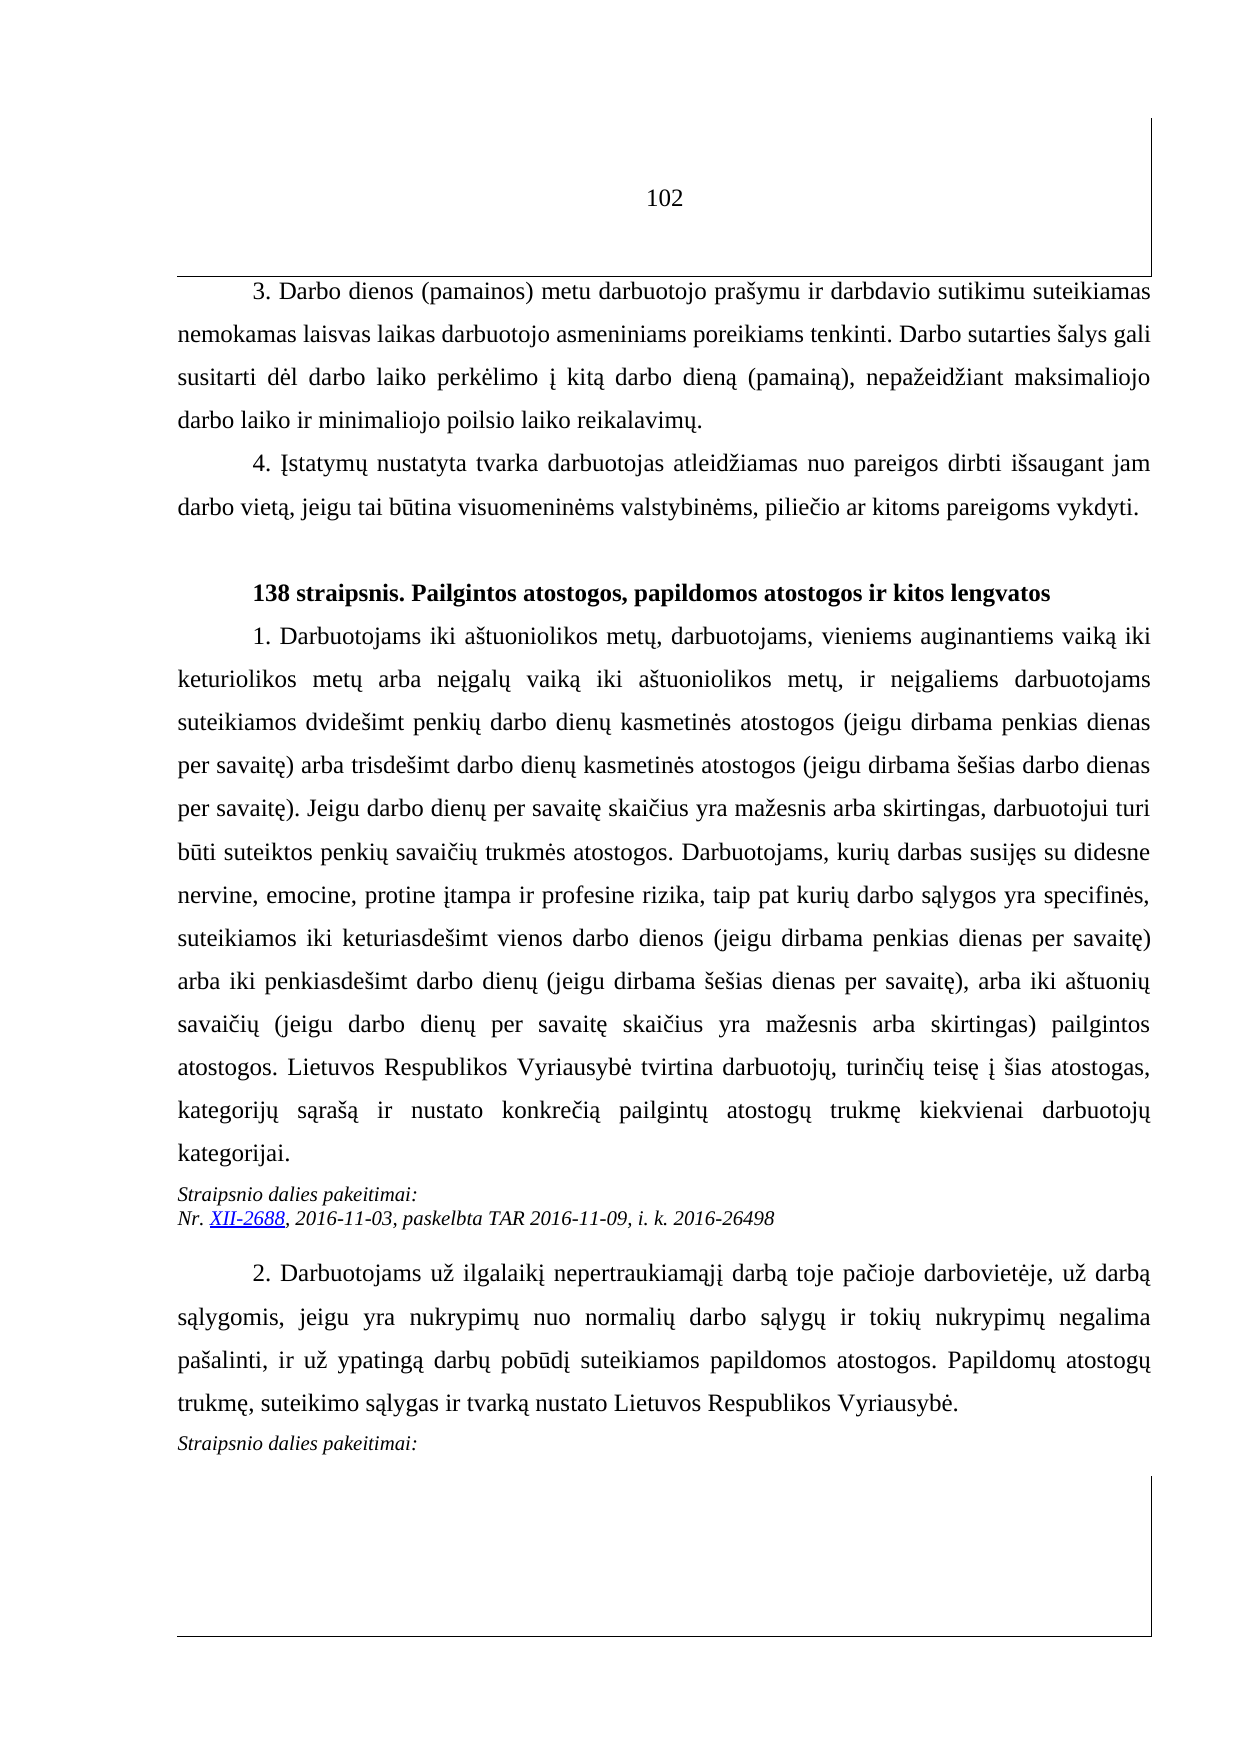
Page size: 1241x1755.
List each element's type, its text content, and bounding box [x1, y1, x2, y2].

subtitle 138 straipsnis. Pailgintos atostogos, papildomos atostogos ir kitos lengvatos [177, 578, 1152, 607]
text 3. Darbo dienos (pamainos) metu darbuotojo prašymu ir darbdavio sutikimu suteikiamas nemokamas laisvas laikas darbuotojo asmeniniams poreikiams tenkinti. Darbo sutarties šalys gali susitarti dėl darbo laiko perkėlimo į kitą darbo dieną (pamainą), nepažeidžiant maksimaliojo darbo laiko ir minimaliojo poilsio laiko reikalavimų. [177, 276, 1152, 434]
text Straipsnio dalies pakeitimai: [177, 1182, 1152, 1206]
text 1. Darbuotojams iki aštuoniolikos metų, darbuotojams, vieniems auginantiems vaiką iki keturiolikos metų arba neįgalų vaiką iki aštuoniolikos metų, ir neįgaliems darbuotojams suteikiamos dvidešimt penkių darbo dienų kasmetinės atostogos (jeigu dirbama penkias dienas per savaitę) arba trisdešimt darbo dienų kasmetinės atostogos (jeigu dirbama šešias darbo dienas per savaitę). Jeigu darbo dienų per savaitę skaičius yra mažesnis arba skirtingas, darbuotojui turi būti suteiktos penkių savaičių trukmės atostogos. Darbuotojams, kurių darbas susijęs su didesne nervine, emocine, protine įtampa ir profesine rizika, taip pat kurių darbo sąlygos yra specifinės, suteikiamos iki keturiasdešimt vienos darbo dienos (jeigu dirbama penkias dienas per savaitę) arba iki penkiasdešimt darbo dienų (jeigu dirbama šešias dienas per savaitę), arba iki aštuonių savaičių (jeigu darbo dienų per savaitę skaičius yra mažesnis arba skirtingas) pailgintos atostogos. Lietuvos Respublikos Vyriausybė tvirtina darbuotojų, turinčių teisę į šias atostogas, kategorijų sąrašą ir nustato konkrečią pailgintų atostogų trukmę kiekvienai darbuotojų kategorijai. [177, 621, 1152, 1167]
text 4. Įstatymų nustatyta tvarka darbuotojas atleidžiamas nuo pareigos dirbti išsaugant jam darbo vietą, jeigu tai būtina visuomeninėms valstybinėms, piliečio ar kitoms pareigoms vykdyti. [177, 448, 1152, 520]
text Straipsnio dalies pakeitimai: [177, 1431, 1152, 1455]
text Nr. XII-2688, 2016-11-03, paskelbta TAR 2016-11-09, i. k. 2016-26498 [177, 1206, 1152, 1230]
text 2. Darbuotojams už ilgalaikį nepertraukiamąjį darbą toje pačioje darbovietėje, už darbą sąlygomis, jeigu yra nukrypimų nuo normalių darbo sąlygų ir tokių nukrypimų negalima pašalinti, ir už ypatingą darbų pobūdį suteikiamos papildomos atostogos. Papildomų atostogų trukmę, suteikimo sąlygas ir tvarką nustato Lietuvos Respublikos Vyriausybė. [177, 1258, 1152, 1417]
